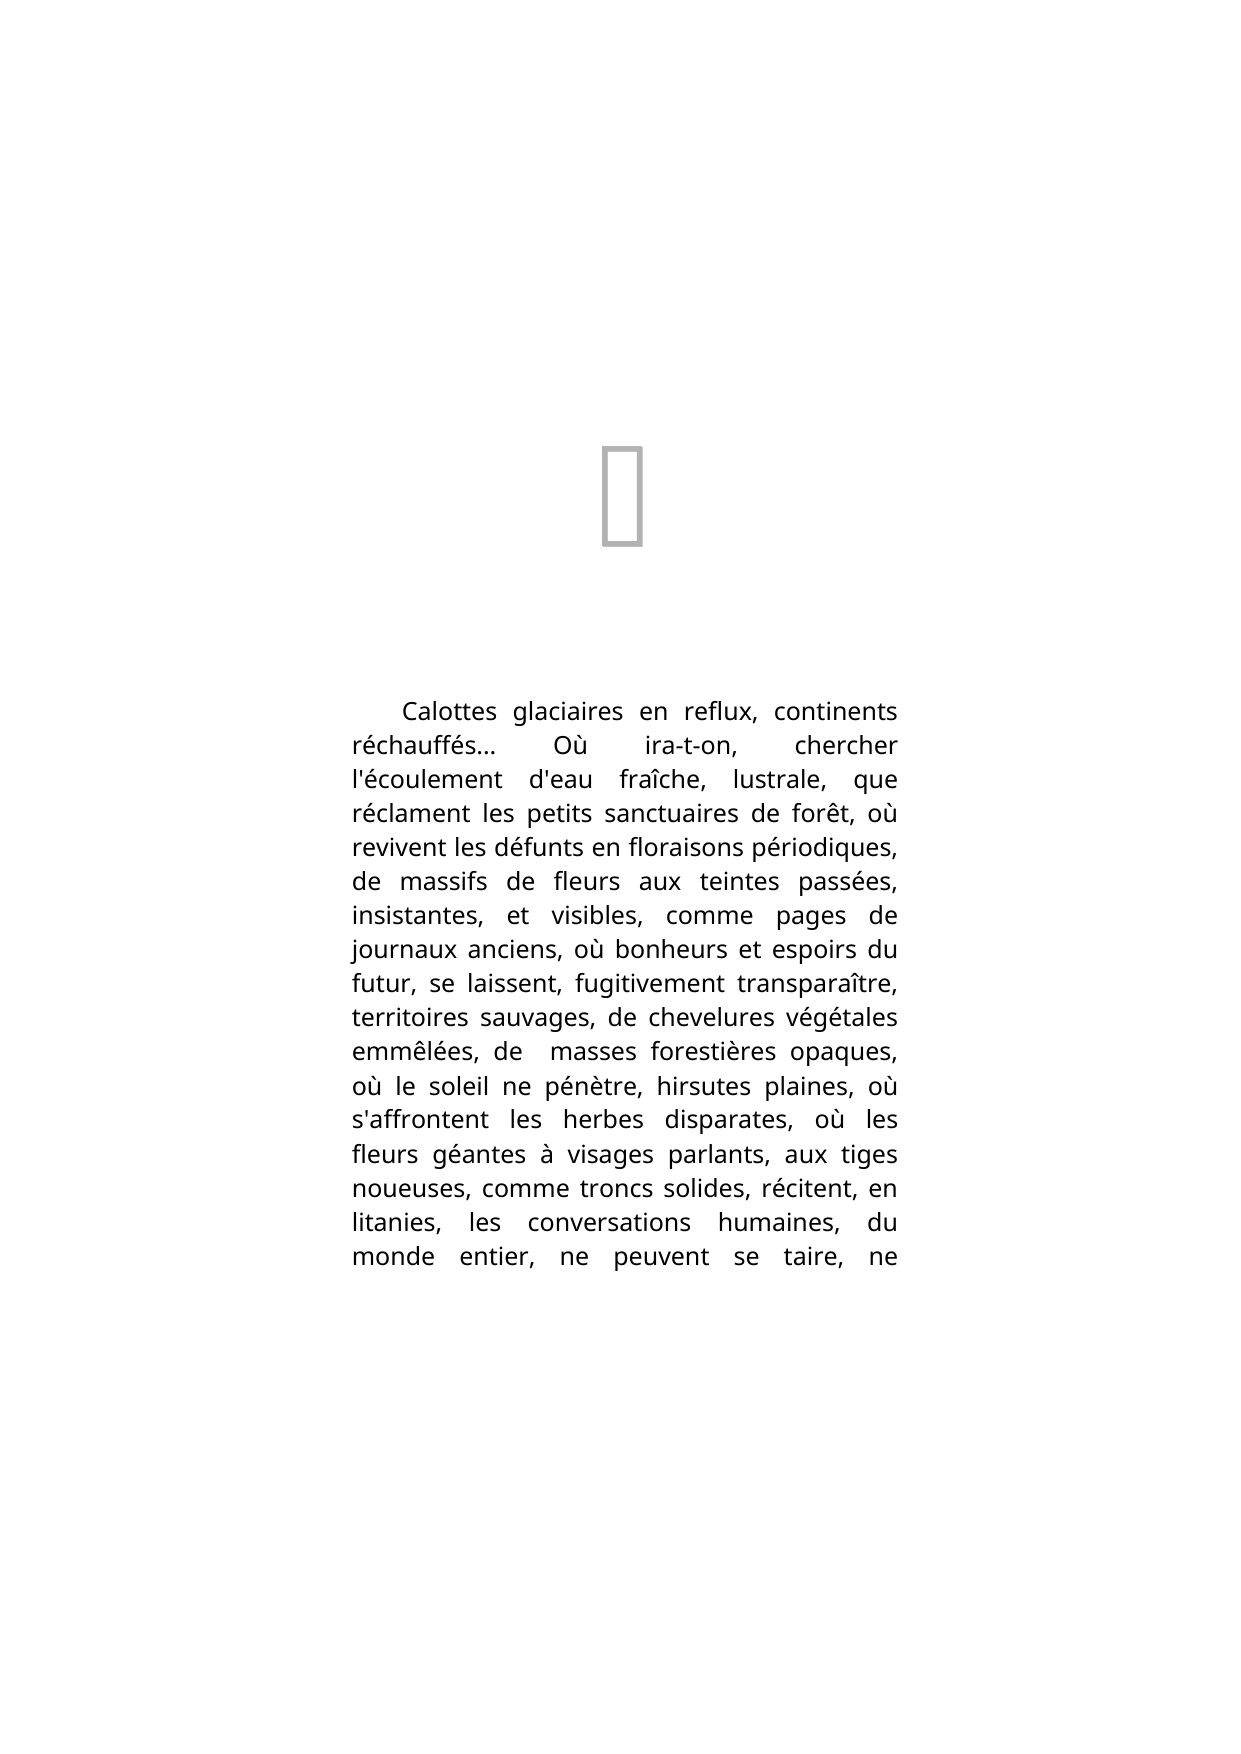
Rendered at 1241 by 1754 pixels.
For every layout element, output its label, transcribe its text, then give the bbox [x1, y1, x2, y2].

text  [352, 442, 898, 579]
text Calottes glaciaires en reflux, continents réchauffés... Où ira-t-on, chercher l'écoulement d'eau fraîche, lustrale, que réclament les petits sanctuaires de forêt, où revivent les défunts en floraisons périodiques, de massifs de fleurs aux teintes passées, insistantes, et visibles, comme pages de journaux anciens, où bonheurs et espoirs du futur, se laissent, fugitivement transparaître, territoires sauvages, de chevelures végétales emmêlées, de masses forestières opaques, où le soleil ne pénètre, hirsutes plaines, où s'affrontent les herbes disparates, où les fleurs géantes à visages parlants, aux tiges noueuses, comme troncs solides, récitent, en litanies, les conversations humaines, du monde entier, ne peuvent se taire, ne [352, 693, 898, 1272]
